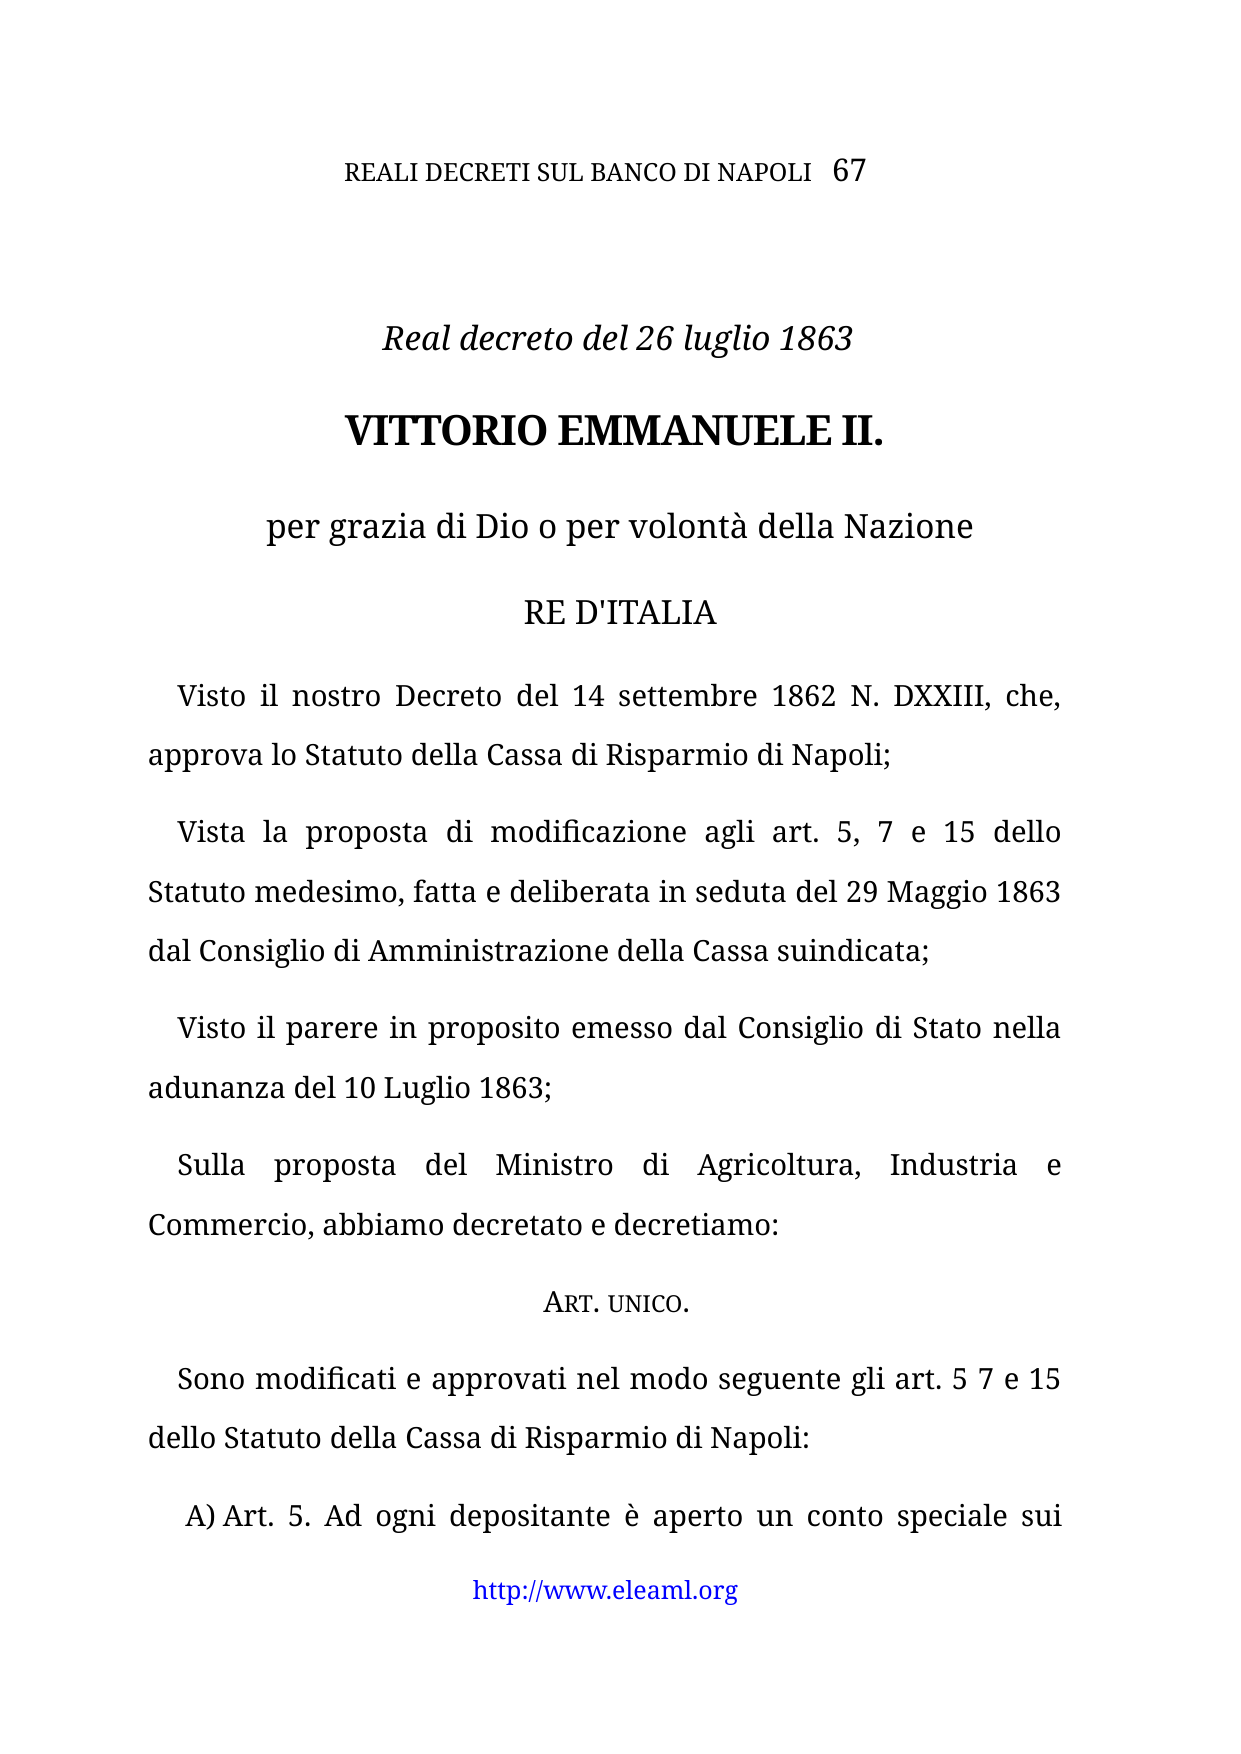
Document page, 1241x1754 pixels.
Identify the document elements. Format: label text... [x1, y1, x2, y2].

text Sono modificati e approvati nel modo seguente gli art. 5 7 e 15 dello Statuto della Cassa di Risparmio di Napoli: [148, 1358, 1063, 1457]
text Visto il parere in proposito emesso dal Consiglio di Stato nella adunanza del 10 Luglio 1863; [148, 1008, 1063, 1107]
text Visto il nostro Decreto del 14 settembre 1862 N. DXXIII, che, approva lo Statuto della Cassa di Risparmio di Napoli; [148, 675, 1063, 774]
text Real decreto del 26 luglio 1863 [148, 314, 1063, 360]
list Art. 5. Ad ogni depositante è aperto un conto speciale sui [185, 1495, 1063, 1534]
text RE D'ITALIA [148, 589, 1063, 634]
text Vista la proposta di modificazione agli art. 5, 7 e 15 dello Statuto medesimo, fatta e deliberata in seduta del 29 Maggio 1863 dal Consiglio di Amministrazione della Cassa suindicata; [148, 812, 1063, 970]
text Sulla proposta del Ministro di Agricoltura, Industria e Commercio, abbiamo decretato e decretiamo: [148, 1144, 1063, 1243]
text per grazia di Dio o per volontà della Nazione [148, 503, 1063, 549]
text Art. unico. [148, 1281, 1063, 1321]
text VITTORIO EMMANUELE II. [148, 400, 1063, 457]
